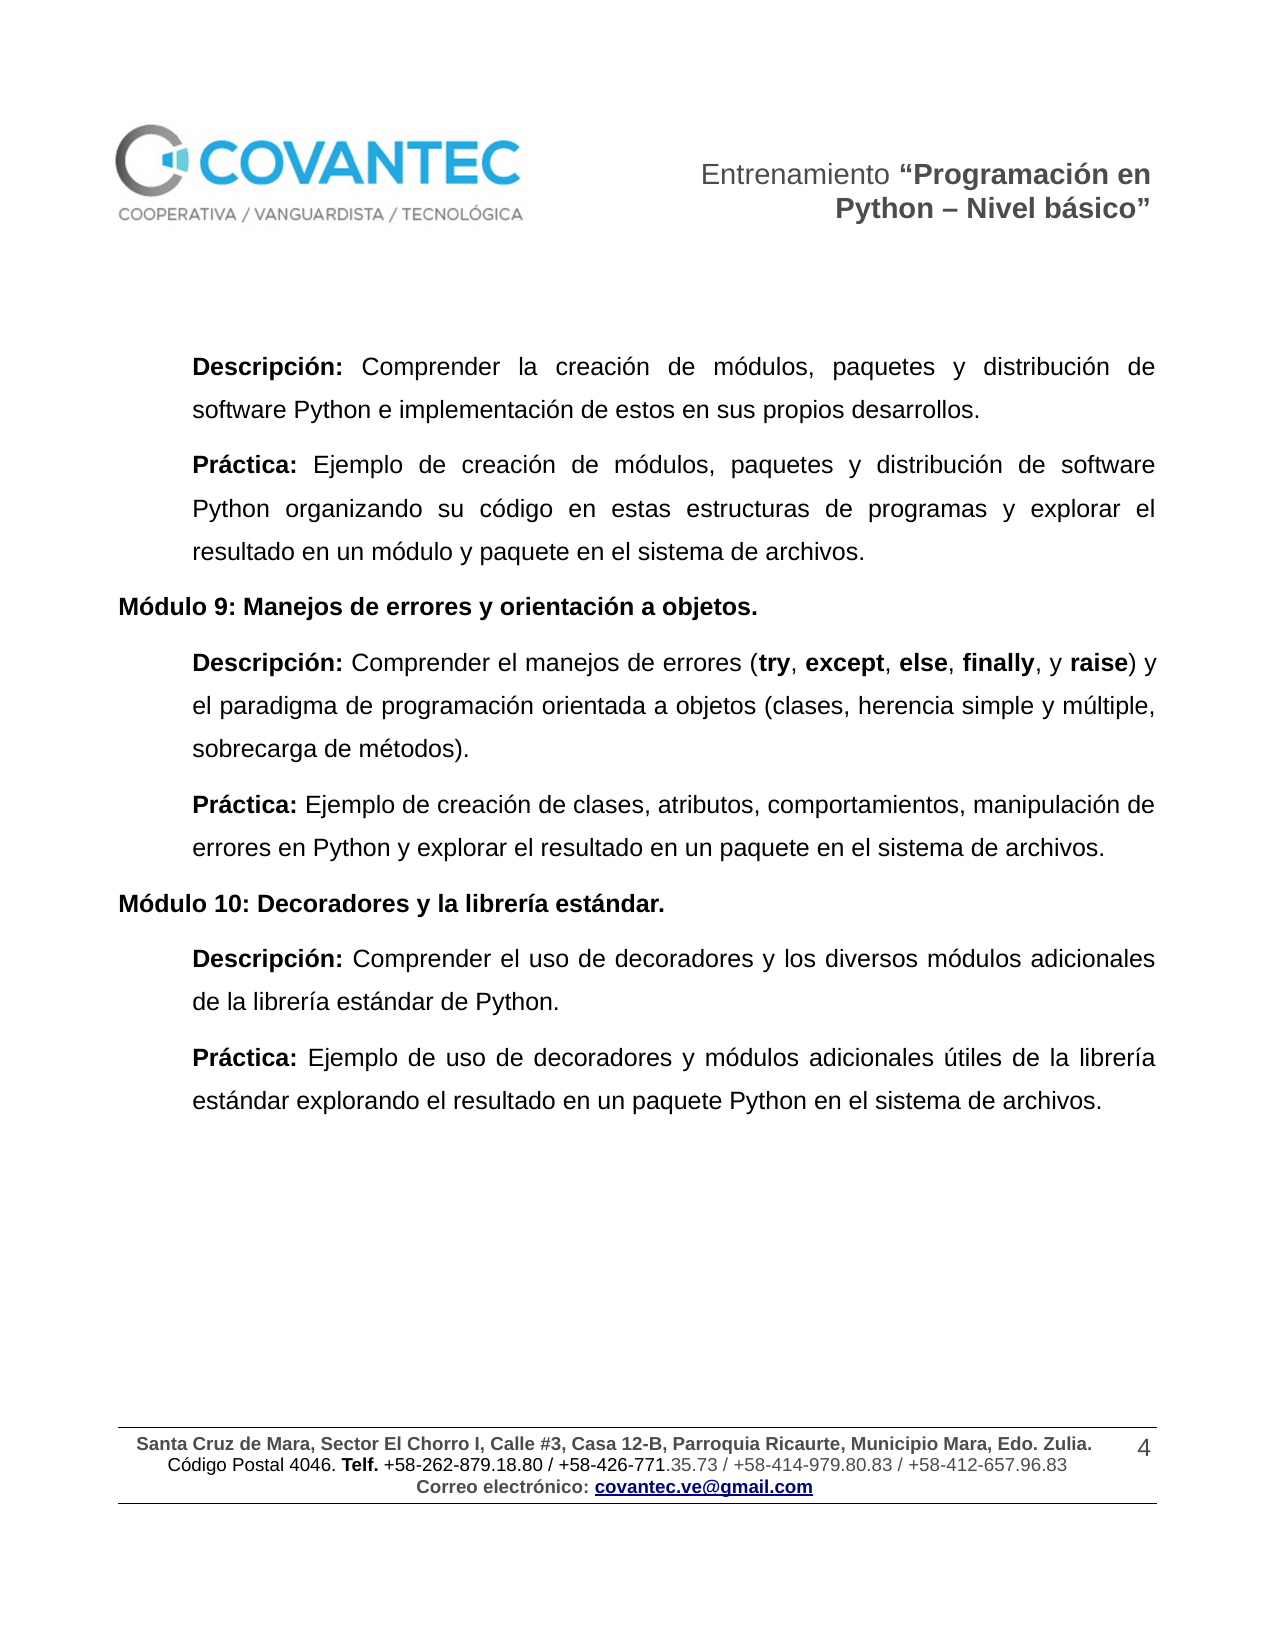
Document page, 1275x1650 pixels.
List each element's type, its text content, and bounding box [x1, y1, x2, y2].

picture [109, 117, 528, 228]
text Módulo 9: Manejos de errores y orientación a objetos. [118, 592, 1157, 621]
text Práctica: Ejemplo de uso de decoradores y módulos adicionales útiles de la librería estándar explorando el resultado en un paquete Python en el sistema de archivos. [192, 1043, 1157, 1115]
text Descripción: Comprender la creación de módulos, paquetes y distribución de software Python e implementación de estos en sus propios desarrollos. [192, 352, 1157, 424]
text Descripción: Comprender el manejos de errores (try, except, else, finally, y raise) y el paradigma de programación orientada a objetos (clases, herencia simple y múltiple, sobrecarga de métodos). [192, 648, 1157, 763]
text Práctica: Ejemplo de creación de módulos, paquetes y distribución de software Python organizando su código en estas estructuras de programas y explorar el resultado en un módulo y paquete en el sistema de archivos. [192, 451, 1157, 566]
text Práctica: Ejemplo de creación de clases, atributos, comportamientos, manipulación de errores en Python y explorar el resultado en un paquete en el sistema de archivos. [192, 790, 1157, 862]
text Módulo 10: Decoradores y la librería estándar. [118, 889, 1157, 917]
text Descripción: Comprender el uso de decoradores y los diversos módulos adicionales de la librería estándar de Python. [192, 944, 1157, 1016]
